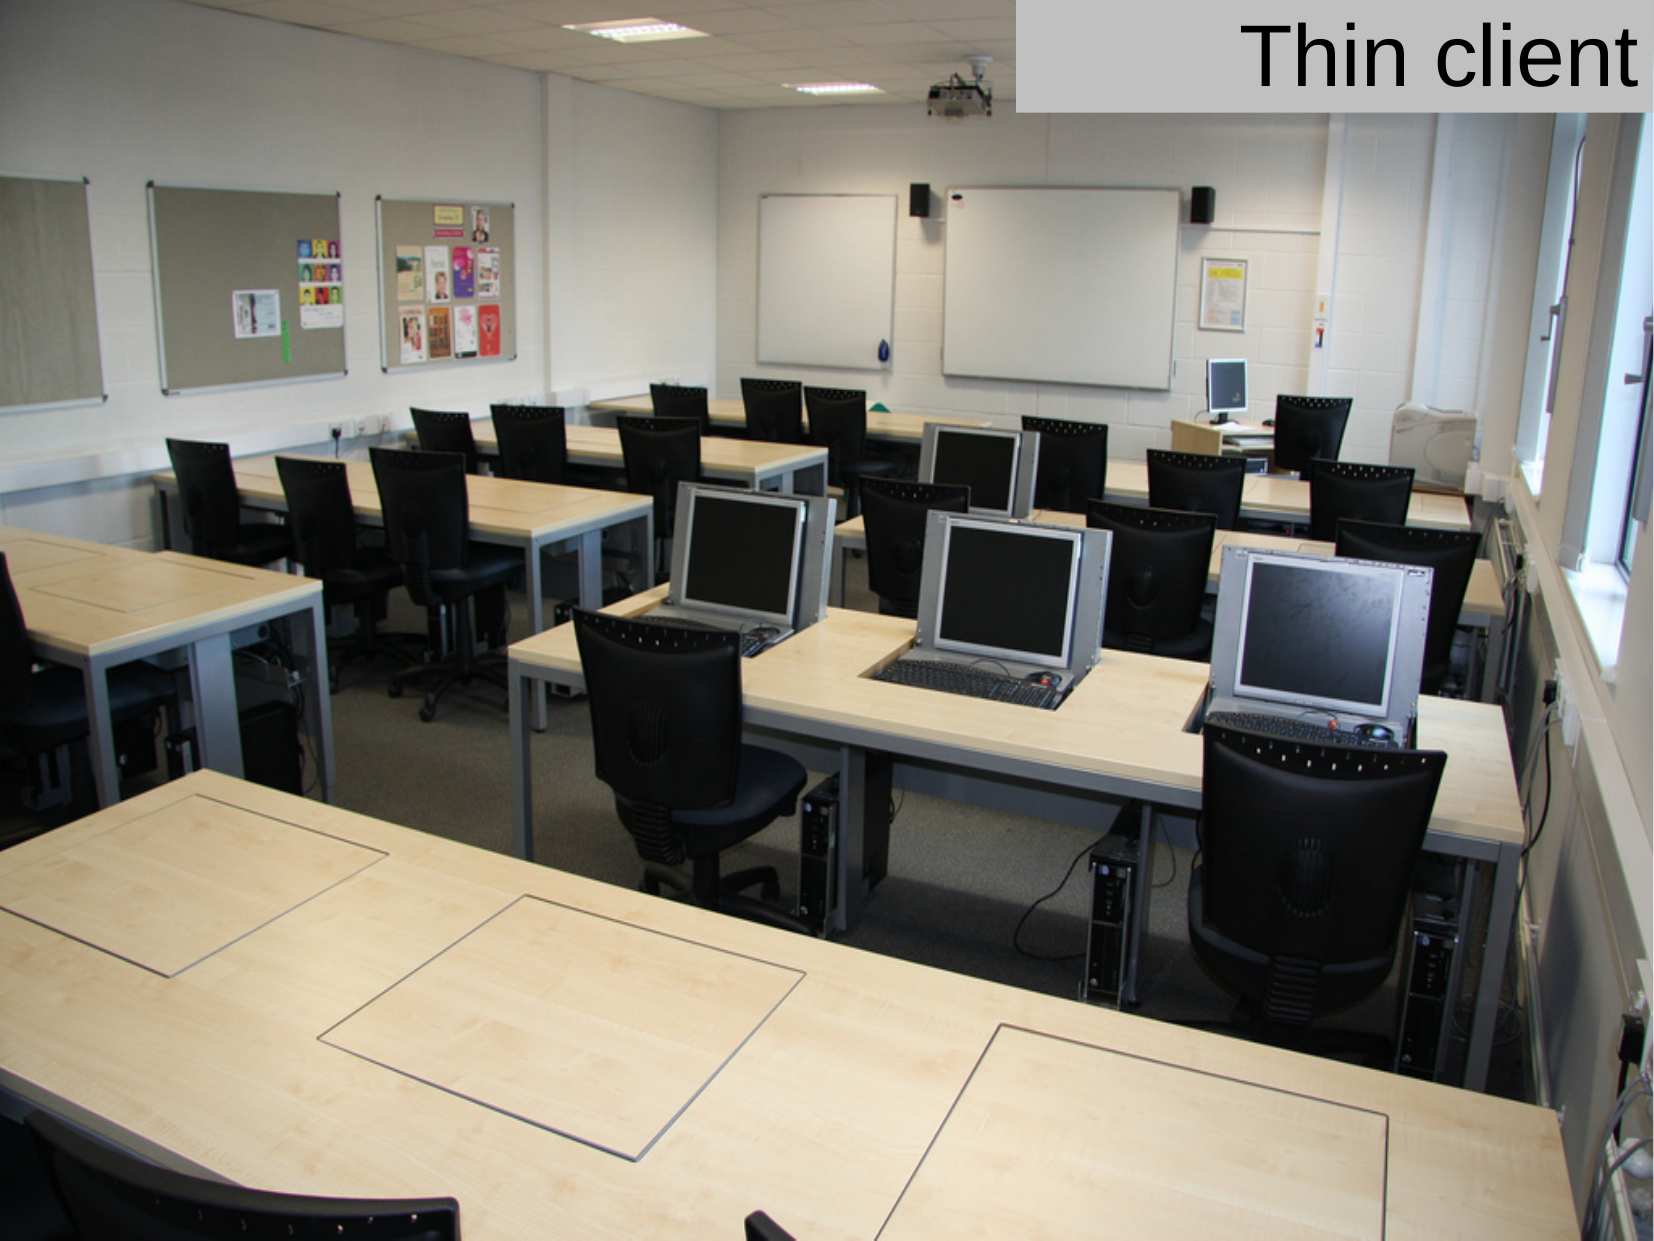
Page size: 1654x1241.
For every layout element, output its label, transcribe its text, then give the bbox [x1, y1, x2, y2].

text_box Thin client [1016, 0, 1654, 113]
picture [0, 0, 1654, 1241]
